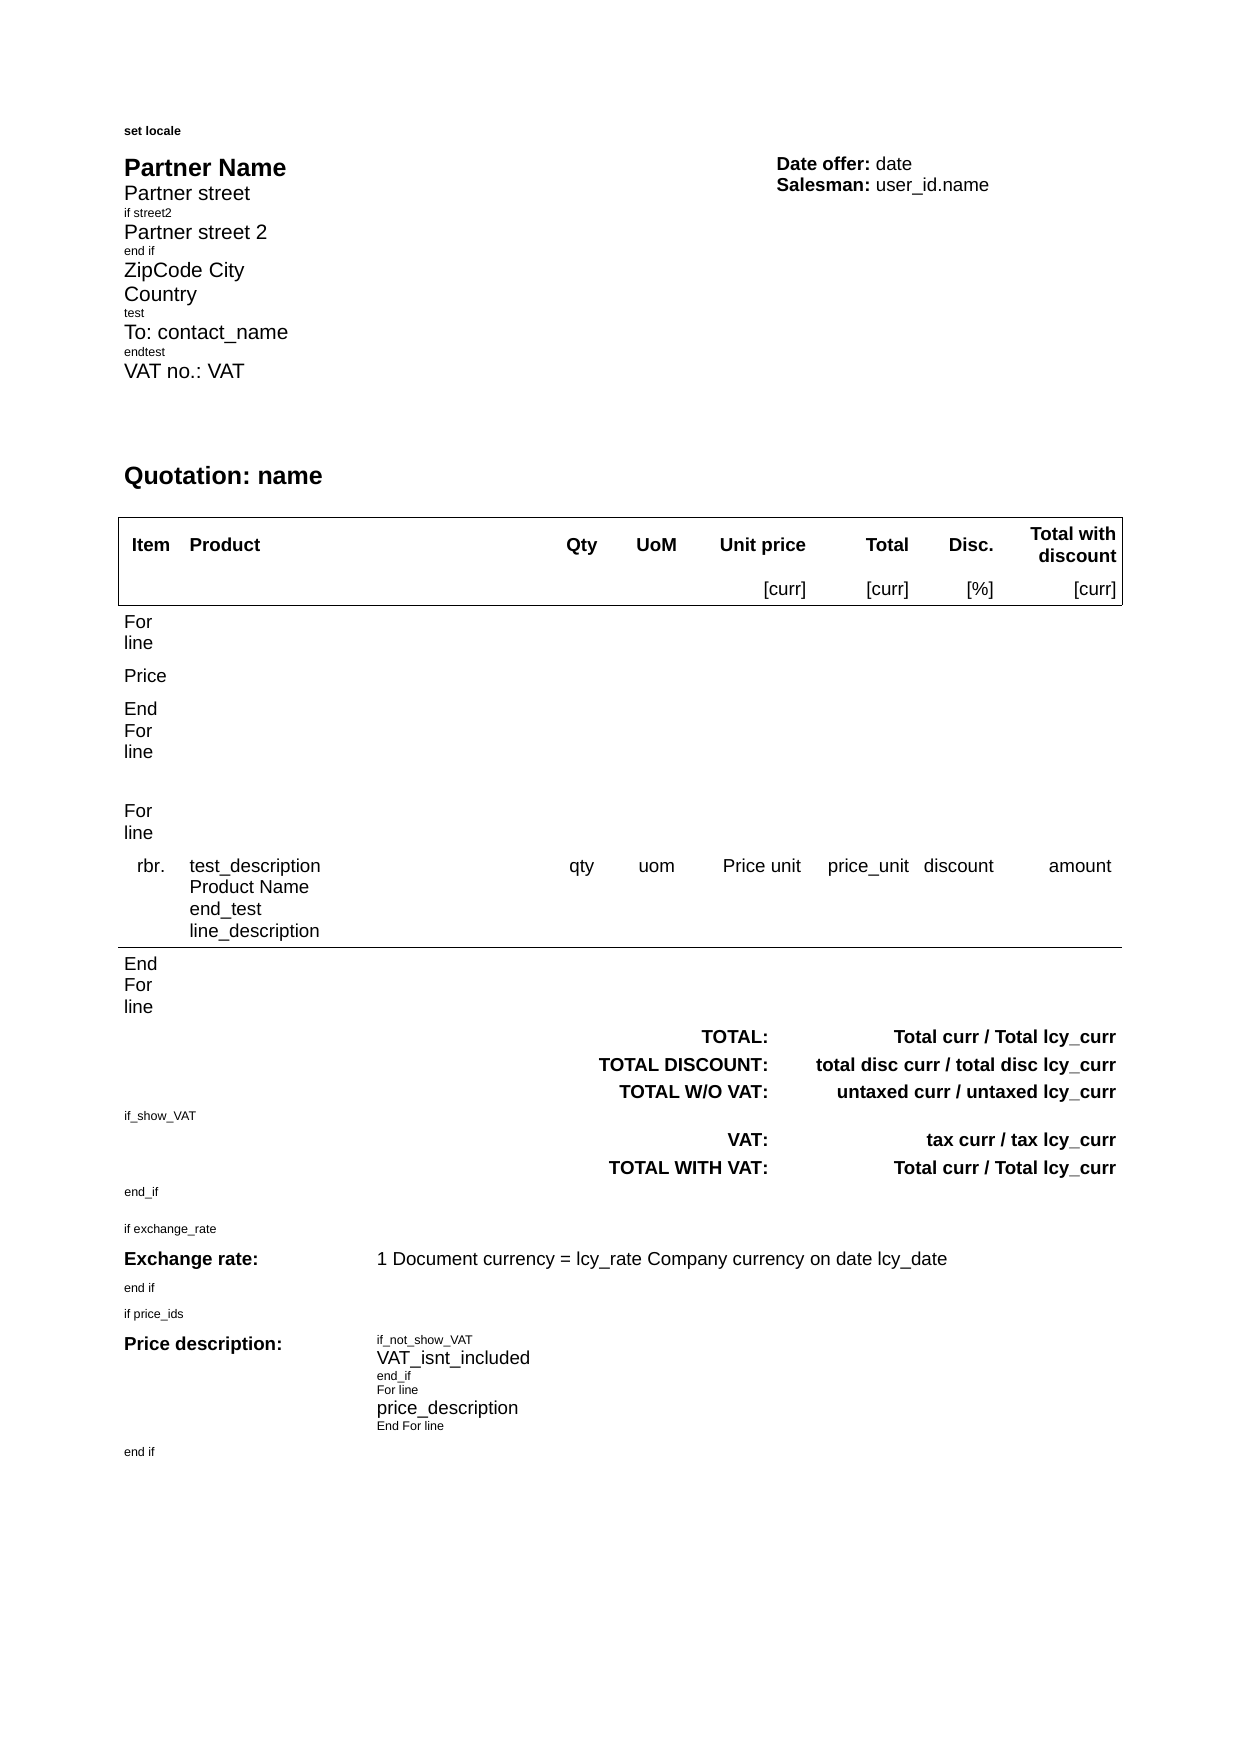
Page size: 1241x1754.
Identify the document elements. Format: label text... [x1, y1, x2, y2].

table_cell [999, 795, 1122, 849]
table_cell [curr] [812, 572, 915, 605]
table_cell Total curr / Total lcy_curr [774, 1154, 1122, 1181]
table_cell if_show_VAT [118, 1106, 1122, 1126]
table_cell Price description: [118, 1327, 371, 1439]
table_cell [549, 572, 614, 605]
table_cell [119, 572, 184, 605]
table_cell [999, 606, 1122, 659]
table_header Item [119, 518, 184, 572]
table_cell [curr] [699, 572, 812, 605]
table_cell [915, 606, 999, 659]
table_header Total with discount [999, 518, 1122, 572]
table_cell discount [915, 849, 999, 947]
table_header if exchange_rate [118, 1216, 1122, 1242]
table_header Unit price [699, 518, 812, 572]
table_cell [184, 948, 549, 1023]
table_cell [699, 606, 812, 659]
table_cell [699, 693, 812, 769]
table_cell [812, 693, 915, 769]
table_cell End For line [118, 948, 184, 1023]
table_cell 1 Document currency = lcy_rate Company currency on date lcy_date [371, 1242, 1122, 1275]
table_cell [curr] [999, 572, 1122, 605]
table_cell TOTAL: [118, 1023, 774, 1051]
table_cell Price unit [699, 849, 812, 947]
table_cell [184, 795, 549, 849]
table_cell [915, 693, 999, 769]
table_cell amount [999, 849, 1122, 947]
table_header UoM [614, 518, 699, 572]
table_cell [812, 795, 915, 849]
table_cell [184, 693, 549, 769]
table_cell [184, 572, 549, 605]
table_cell [549, 948, 614, 1023]
table_cell [184, 606, 549, 659]
table_cell qty [549, 849, 614, 947]
table_cell [614, 948, 699, 1023]
table_cell if price_ids [118, 1301, 1122, 1327]
table_header Product [184, 518, 549, 572]
table_cell price_unit [812, 849, 915, 947]
table_cell [812, 606, 915, 659]
table_cell [614, 572, 699, 605]
table_cell VAT: [118, 1126, 774, 1154]
table_cell untaxed curr / untaxed lcy_curr [774, 1078, 1122, 1106]
table_cell total disc curr / total disc lcy_curr [774, 1051, 1122, 1078]
table_cell Price [118, 660, 1122, 692]
table_cell [549, 693, 614, 769]
table_cell [915, 948, 999, 1023]
table_cell [614, 795, 699, 849]
table_cell [614, 693, 699, 769]
table_cell uom [614, 849, 699, 947]
table_header Qty [549, 518, 614, 572]
table_cell Total curr / Total lcy_curr [774, 1023, 1122, 1051]
table_cell [915, 795, 999, 849]
table_cell [999, 948, 1122, 1023]
table_cell [118, 769, 1122, 794]
table_cell [699, 795, 812, 849]
table_cell end if [118, 1439, 1122, 1465]
table_cell if_not_show_VAT VAT_isnt_included end_if For line price_description End For line [371, 1327, 1122, 1439]
table_cell TOTAL DISCOUNT: [118, 1051, 774, 1078]
table_header Disc. [915, 518, 999, 572]
table_cell end if [118, 1275, 1122, 1301]
table_cell TOTAL WITH VAT: [118, 1154, 774, 1181]
table_cell End For line [118, 693, 184, 769]
table_cell end_if [118, 1181, 1122, 1202]
table_cell For line [118, 795, 184, 849]
table_cell test_description Product Name end_test line_description [184, 849, 549, 947]
table_header set locale [118, 118, 1122, 147]
table_cell [549, 795, 614, 849]
table_cell [%] [915, 572, 999, 605]
table_cell Exchange rate: [118, 1242, 371, 1275]
table_cell For line [118, 606, 184, 659]
table_cell [999, 693, 1122, 769]
table_cell [699, 948, 812, 1023]
table_cell Partner Name Partner street if street2 Partner street 2 end if ZipCode City Country test To: contact_name endtest VAT no.: VAT [118, 147, 771, 388]
table_cell [614, 606, 699, 659]
table_header Total [812, 518, 915, 572]
table_cell tax curr / tax lcy_curr [774, 1126, 1122, 1154]
table_cell Date offer: date Salesman: user_id.name [771, 147, 1122, 388]
table_cell TOTAL W/O VAT: [118, 1078, 774, 1106]
table_header Quotation: name [118, 455, 1122, 496]
table_cell rbr. [118, 849, 184, 947]
table_cell [812, 948, 915, 1023]
table_cell [549, 606, 614, 659]
